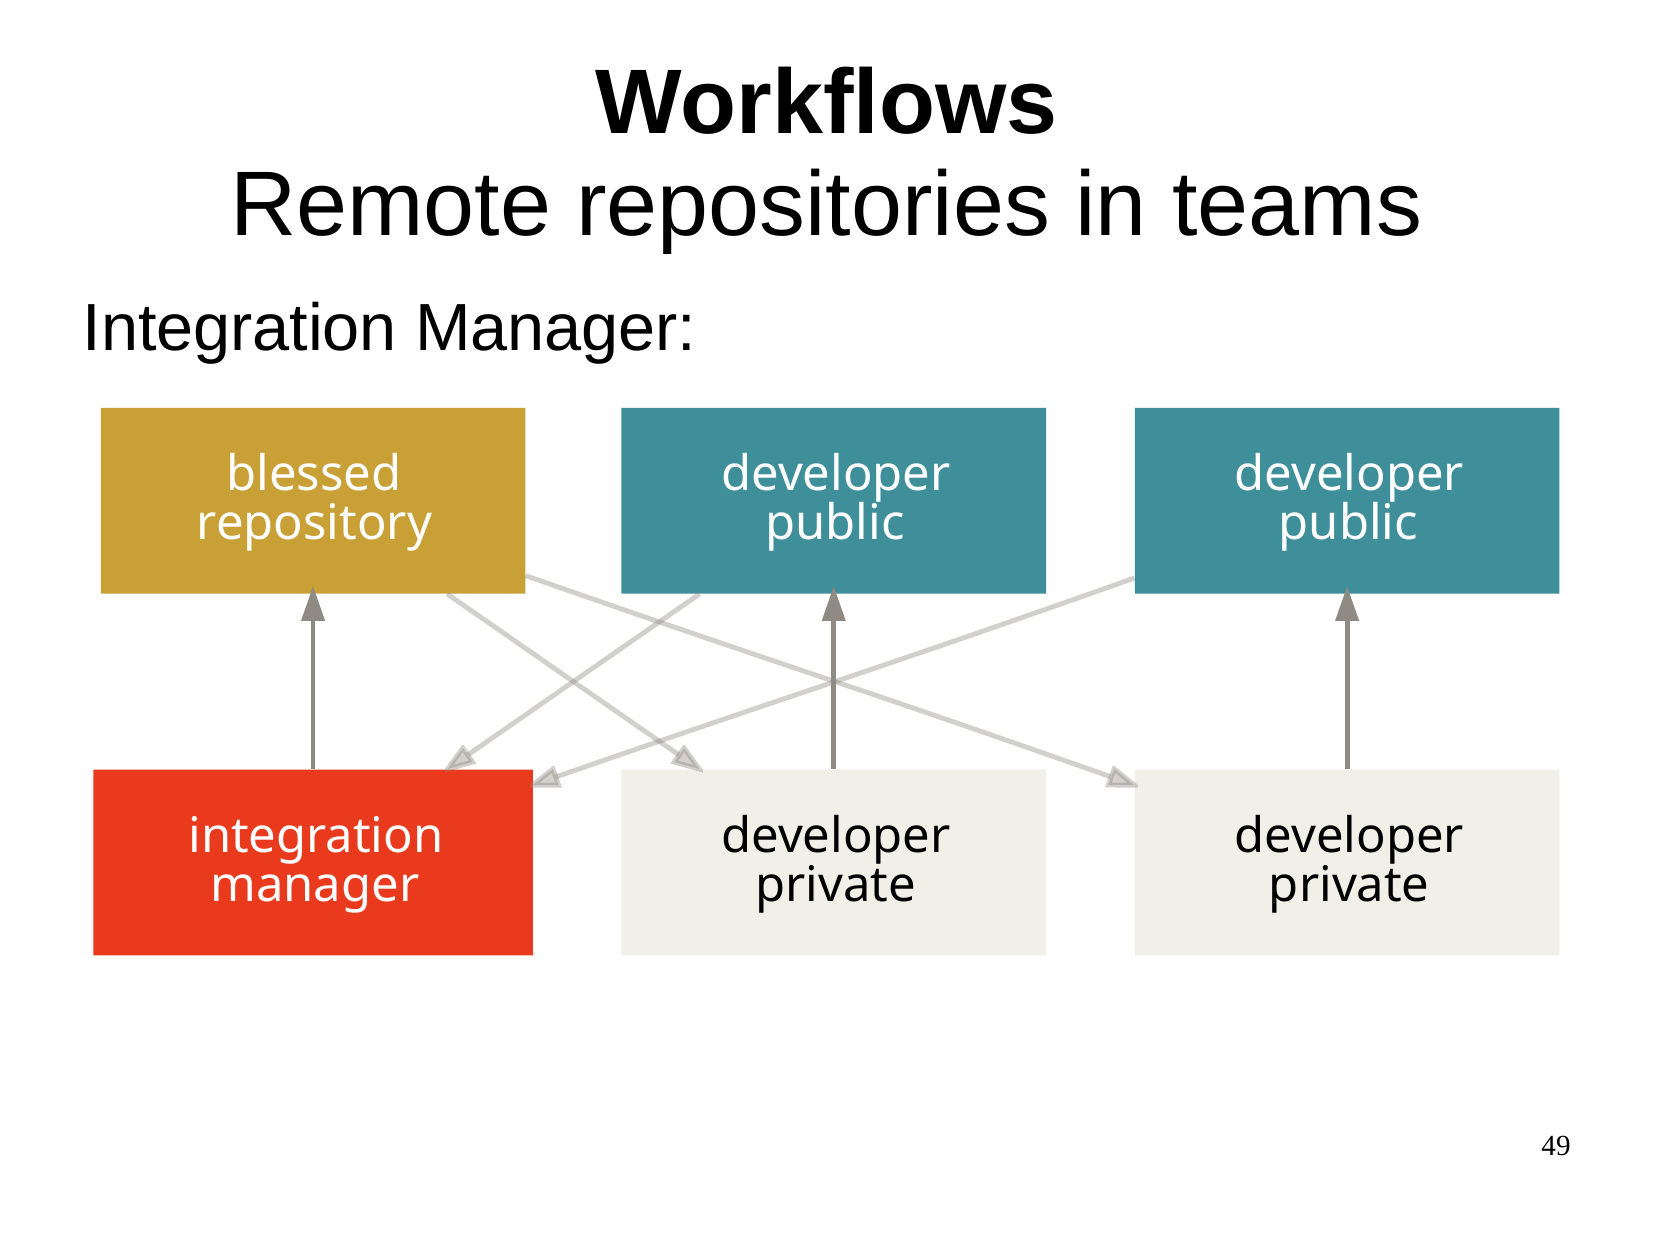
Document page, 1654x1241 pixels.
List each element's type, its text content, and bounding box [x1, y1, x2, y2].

picture [82, 397, 1571, 967]
list Integration Manager: [82, 290, 1571, 366]
title Workflows Remote repositories in teams [82, 49, 1571, 257]
